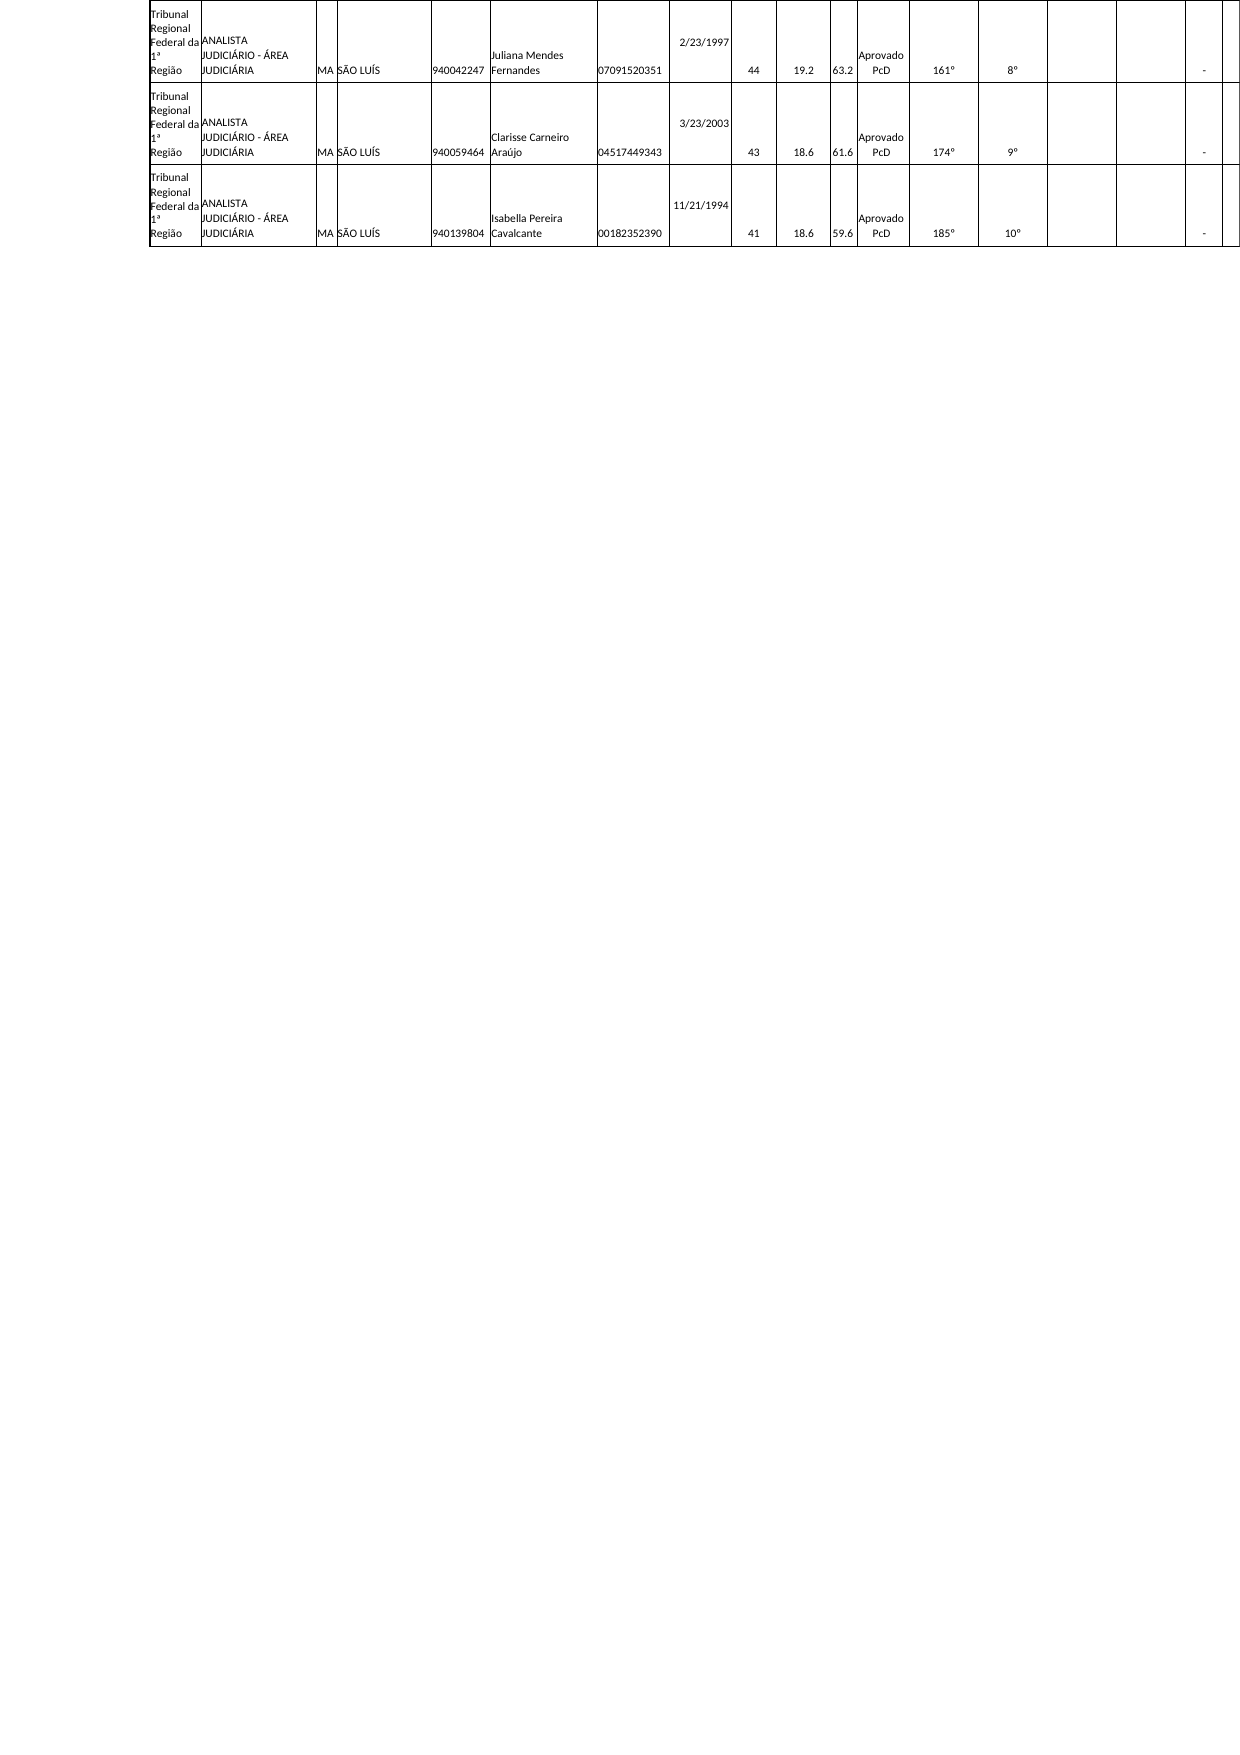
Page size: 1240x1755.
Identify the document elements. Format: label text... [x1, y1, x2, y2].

table_cell [1117, 83, 1185, 164]
table_cell [1117, 1, 1185, 82]
table_cell 185º [910, 165, 978, 246]
table_cell S [1223, 165, 1239, 246]
table_cell 161º [910, 1, 978, 82]
table_cell 11/21/1994 [670, 165, 731, 246]
table_cell MA [317, 165, 337, 246]
table_cell ANALISTA JUDICIÁRIO - ÁREA JUDICIÁRIA [202, 1, 316, 82]
table_cell 18.6 [777, 83, 830, 164]
table_cell 41 [732, 165, 776, 246]
table_cell 59.6 [831, 165, 857, 246]
table_cell 63.2 [831, 1, 857, 82]
table_cell 04517449343 [598, 83, 669, 164]
table_cell [1048, 1, 1116, 82]
table_cell Tribunal Regional Federal da 1ª Região [151, 1, 201, 82]
table_cell - [1186, 83, 1222, 164]
table_cell SÃO LUÍS [338, 83, 431, 164]
table_cell Aprovado PcD [858, 1, 909, 82]
table_cell 61.6 [831, 83, 857, 164]
table_cell 9º [979, 83, 1047, 164]
table_cell 174º [910, 83, 978, 164]
table_cell 44 [732, 1, 776, 82]
table_cell 8º [979, 1, 1047, 82]
table_cell 3/23/2003 [670, 83, 731, 164]
table_cell Clarisse Carneiro Araújo [491, 83, 597, 164]
table_cell S [1223, 1, 1239, 82]
table_cell Isabella Pereira Cavalcante [491, 165, 597, 246]
table_cell S [1223, 83, 1239, 164]
table_cell 18.6 [777, 165, 830, 246]
table_cell Juliana Mendes Fernandes [491, 1, 597, 82]
table_cell 10º [979, 165, 1047, 246]
table_cell MA [317, 1, 337, 82]
table_cell SÃO LUÍS [338, 1, 431, 82]
table_cell 2/23/1997 [670, 1, 731, 82]
table_cell - [1186, 165, 1222, 246]
table_cell 19.2 [777, 1, 830, 82]
table_cell 07091520351 [598, 1, 669, 82]
table_cell MA [317, 83, 337, 164]
table_cell 940139804 [432, 165, 490, 246]
table_cell 940059464 [432, 83, 490, 164]
table_cell SÃO LUÍS [338, 165, 431, 246]
table_cell [1117, 165, 1185, 246]
table_cell - [1186, 1, 1222, 82]
table_cell Tribunal Regional Federal da 1ª Região [151, 83, 201, 164]
table_cell 00182352390 [598, 165, 669, 246]
table_cell 43 [732, 83, 776, 164]
table_cell Aprovado PcD [858, 83, 909, 164]
table_cell ANALISTA JUDICIÁRIO - ÁREA JUDICIÁRIA [202, 165, 316, 246]
table_cell [1048, 165, 1116, 246]
table_cell [1048, 83, 1116, 164]
table_cell ANALISTA JUDICIÁRIO - ÁREA JUDICIÁRIA [202, 83, 316, 164]
table_cell Aprovado PcD [858, 165, 909, 246]
table_cell Tribunal Regional Federal da 1ª Região [151, 165, 201, 246]
table_cell 940042247 [432, 1, 490, 82]
